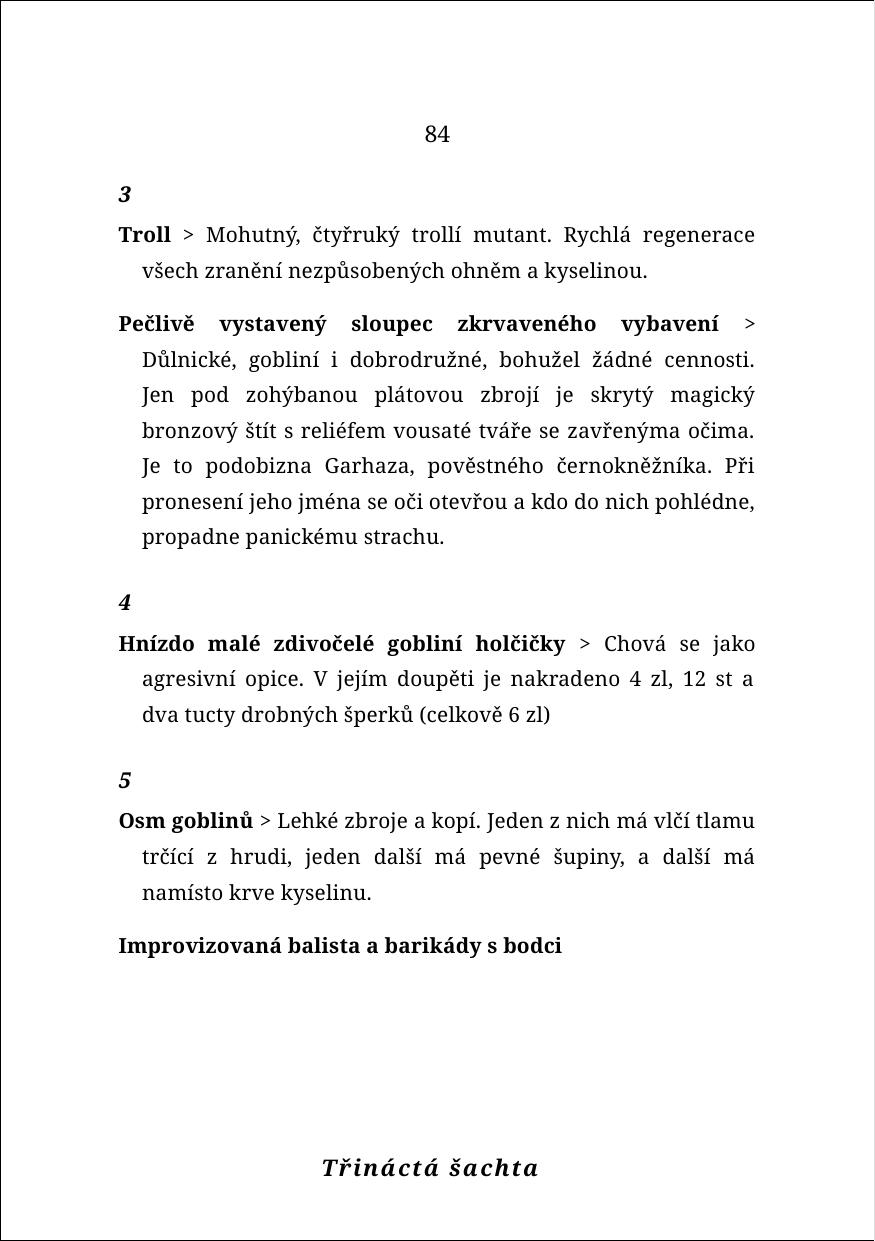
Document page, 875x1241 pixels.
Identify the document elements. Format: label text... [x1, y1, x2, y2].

text Improvizovaná balista a barikády s bodci [118, 931, 756, 959]
text Osm goblinů > Lehké zbroje a kopí. Jeden z nich má vlčí tlamu trčící z hrudi, jeden další má pevné šupiny, a další má namísto krve kyselinu. [118, 807, 756, 906]
subtitle 3 [118, 179, 756, 209]
text Pečlivě vystavený sloupec zkrvaveného vybavení > Důlnické, gobliní i dobrodružné, bohužel žádné cennosti. Jen pod zohýbanou plátovou zbrojí je skrytý magický bronzový štít s reliéfem vousaté tváře se zavřenýma očima. Je to podobizna Garhaza, pověstného černokněžníka. Při pronesení jeho jména se oči otevřou a kdo do nich pohlédne, propadne panickému strachu. [118, 309, 756, 551]
text Hnízdo malé zdivočelé gobliní holčičky > Chová se jako agresivní opice. V jejím doupěti je nakradeno 4 zl, 12 st a dva tucty drobných šperků (celkově 6 zl) [118, 629, 756, 728]
subtitle 5 [118, 765, 756, 795]
text Troll > Mohutný, čtyřruký trollí mutant. Rychlá regenerace všech zranění nezpůsobených ohněm a kyselinou. [118, 221, 756, 284]
subtitle 4 [118, 587, 756, 617]
